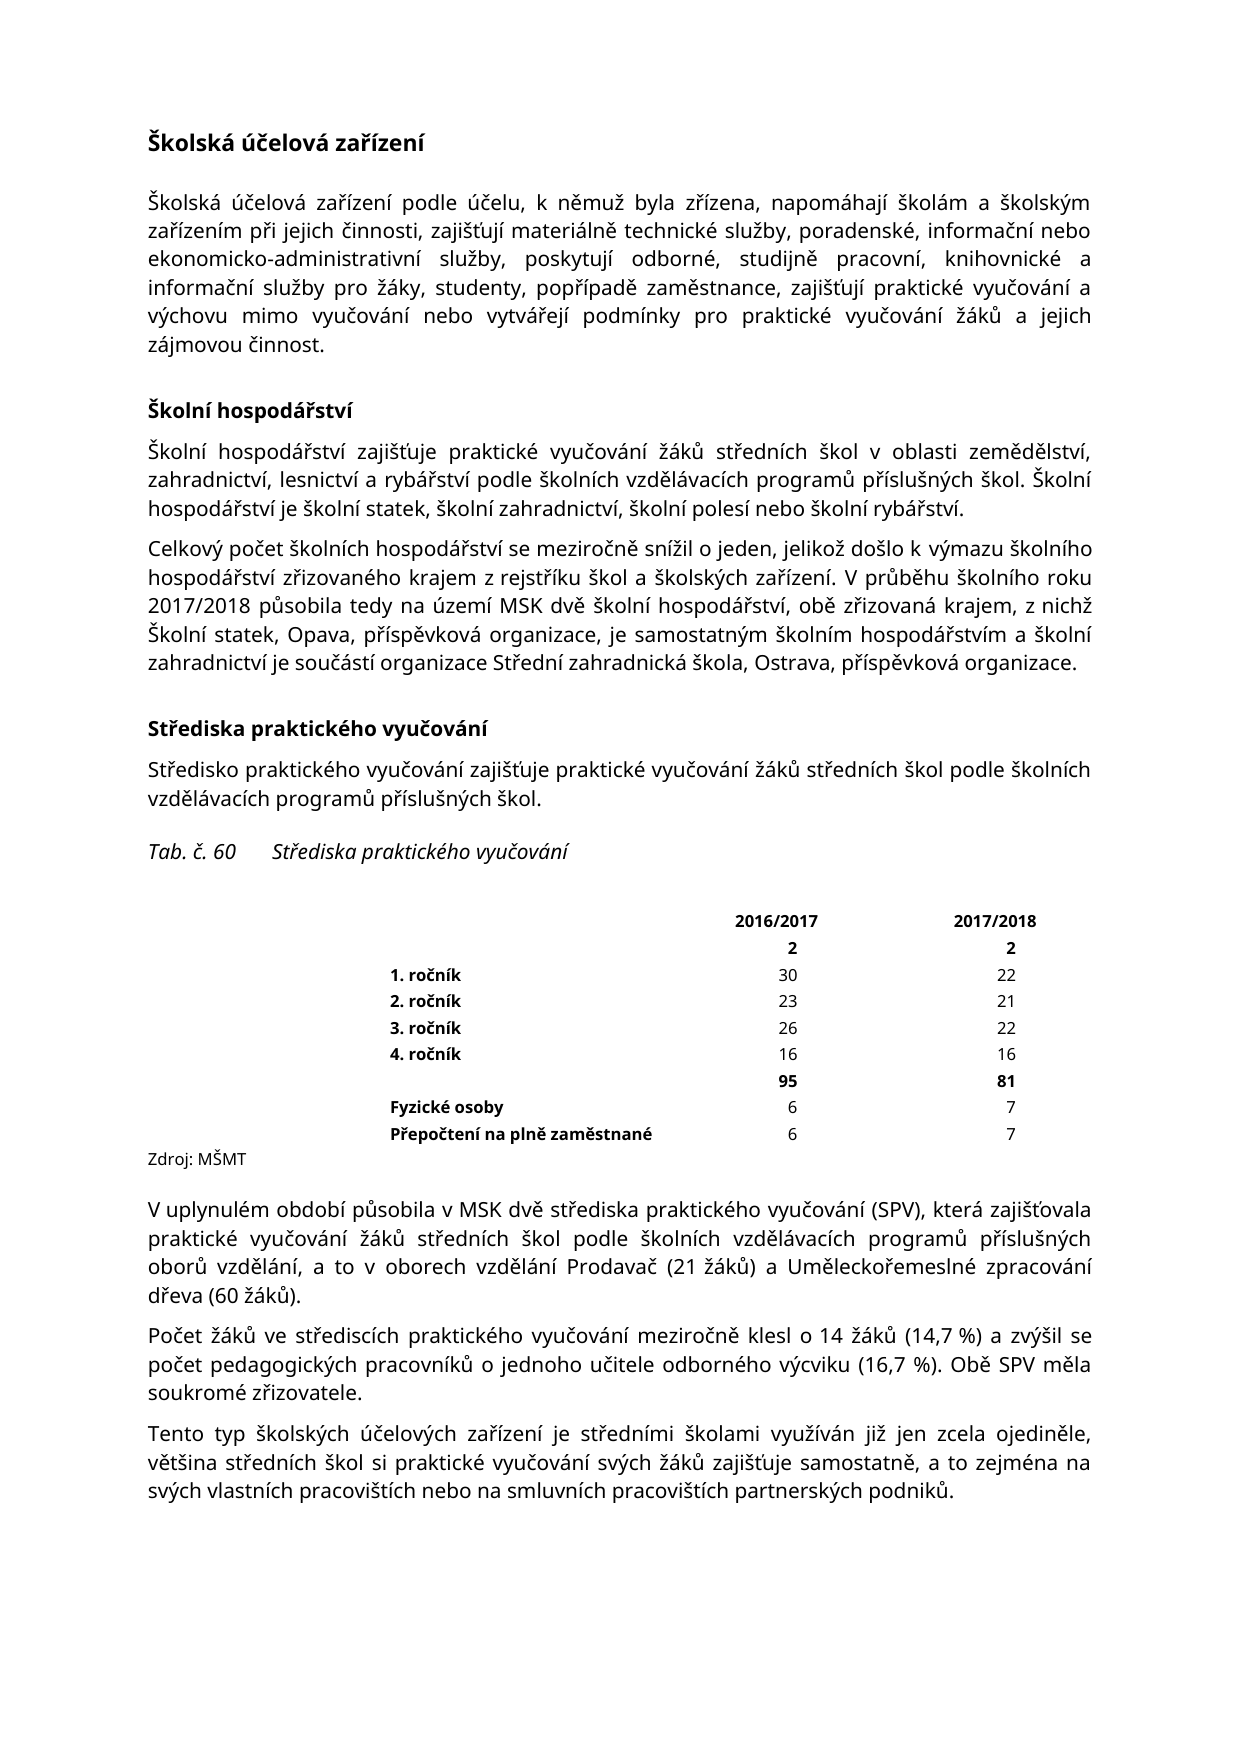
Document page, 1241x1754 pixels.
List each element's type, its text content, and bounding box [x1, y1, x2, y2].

table_cell 30 [668, 962, 885, 987]
text V uplynulém období působila v MSK dvě střediska praktického vyučování (SPV), která zajišťovala praktické vyučování žáků středních škol podle školních vzdělávacích programů příslušných oborů vzdělání, a to v oborech vzdělání Prodavač (21 žáků) a Uměleckořemeslné zpracování dřeva (60 žáků). [148, 1195, 1092, 1309]
table_cell 81 [886, 1068, 1104, 1093]
table_cell 22 [886, 1015, 1104, 1040]
text Tento typ školských účelových zařízení je středními školami využíván již jen zcela ojediněle, většina středních škol si praktické vyučování svých žáků zajišťuje samostatně, a to zejména na svých vlastních pracovištích nebo na smluvních pracovištích partnerských podniků. [148, 1419, 1092, 1505]
table_cell Fyzické osoby [384, 1095, 667, 1120]
table_cell 2. ročník [384, 988, 667, 1014]
table_cell 1. ročník [384, 962, 667, 987]
table_cell Počet středisek [136, 935, 667, 961]
table_cell 16 [886, 1041, 1104, 1067]
subtitle Školská účelová zařízení [148, 127, 1092, 158]
text Školská účelová zařízení podle účelu, k němuž byla zřízena, napomáhají školám a školským zařízením při jejich činnosti, zajišťují materiálně technické služby, poradenské, informační nebo ekonomicko-administrativní služby, poskytují odborné, studijně pracovní, knihovnické a informační služby pro žáky, studenty, popřípadě zaměstnance, zajišťují praktické vyučování a výchovu mimo vyučování nebo vytvářejí podmínky pro praktické vyučování žáků a jejich zájmovou činnost. [148, 188, 1092, 358]
table_cell Počet žáků v DFV [136, 962, 383, 1093]
text Zdroj: MŠMT [148, 1148, 1092, 1170]
table_cell 6 [668, 1095, 885, 1120]
table_cell Učitelé odborného výcviku [136, 1095, 383, 1147]
list Střediska praktického vyučování [148, 837, 1092, 866]
table_cell Celkem [384, 1068, 667, 1093]
table_cell 95 [668, 1068, 885, 1093]
table_cell 23 [668, 988, 885, 1014]
table_cell 2016/2017 [668, 909, 885, 934]
text Počet žáků ve střediscích praktického vyučování meziročně klesl o 14 žáků (14,7 %) a zvýšil se počet pedagogických pracovníků o jednoho učitele odborného výcviku (16,7 %). Obě SPV měla soukromé zřizovatele. [148, 1322, 1092, 1407]
table_cell 2 [668, 935, 885, 961]
table_cell 6 [668, 1121, 885, 1147]
table_cell 7 [886, 1095, 1104, 1120]
table_cell 2017/2018 [886, 909, 1104, 934]
text Středisko praktického vyučování zajišťuje praktické vyučování žáků středních škol podle školních vzdělávacích programů příslušných škol. [148, 755, 1092, 812]
text Střediska praktického vyučování [148, 714, 1092, 743]
table_cell 3. ročník [384, 1015, 667, 1040]
table_cell 22 [886, 962, 1104, 987]
table_cell Přepočtení na plně zaměstnané [384, 1121, 667, 1147]
table_header Střediska praktického vyučování [136, 879, 667, 934]
table_cell 21 [886, 988, 1104, 1014]
table_header Školní rok [668, 879, 1104, 908]
table_cell 26 [668, 1015, 885, 1040]
text Celkový počet školních hospodářství se meziročně snížil o jeden, jelikož došlo k výmazu školního hospodářství zřizovaného krajem z rejstříku škol a školských zařízení. V průběhu školního roku 2017/2018 působila tedy na území MSK dvě školní hospodářství, obě zřizovaná krajem, z nichž Školní statek, Opava, příspěvková organizace, je samostatným školním hospodářstvím a školní zahradnictví je součástí organizace Střední zahradnická škola, Ostrava, příspěvková organizace. [148, 534, 1092, 677]
table_cell 2 [886, 935, 1104, 961]
text Školní hospodářství zajišťuje praktické vyučování žáků středních škol v oblasti zemědělství, zahradnictví, lesnictví a rybářství podle školních vzdělávacích programů příslušných škol. Školní hospodářství je školní statek, školní zahradnictví, školní polesí nebo školní rybářství. [148, 437, 1092, 522]
table_cell 16 [668, 1041, 885, 1067]
text Školní hospodářství [148, 396, 1092, 424]
table_cell 7 [886, 1121, 1104, 1147]
table_cell 4. ročník [384, 1041, 667, 1067]
